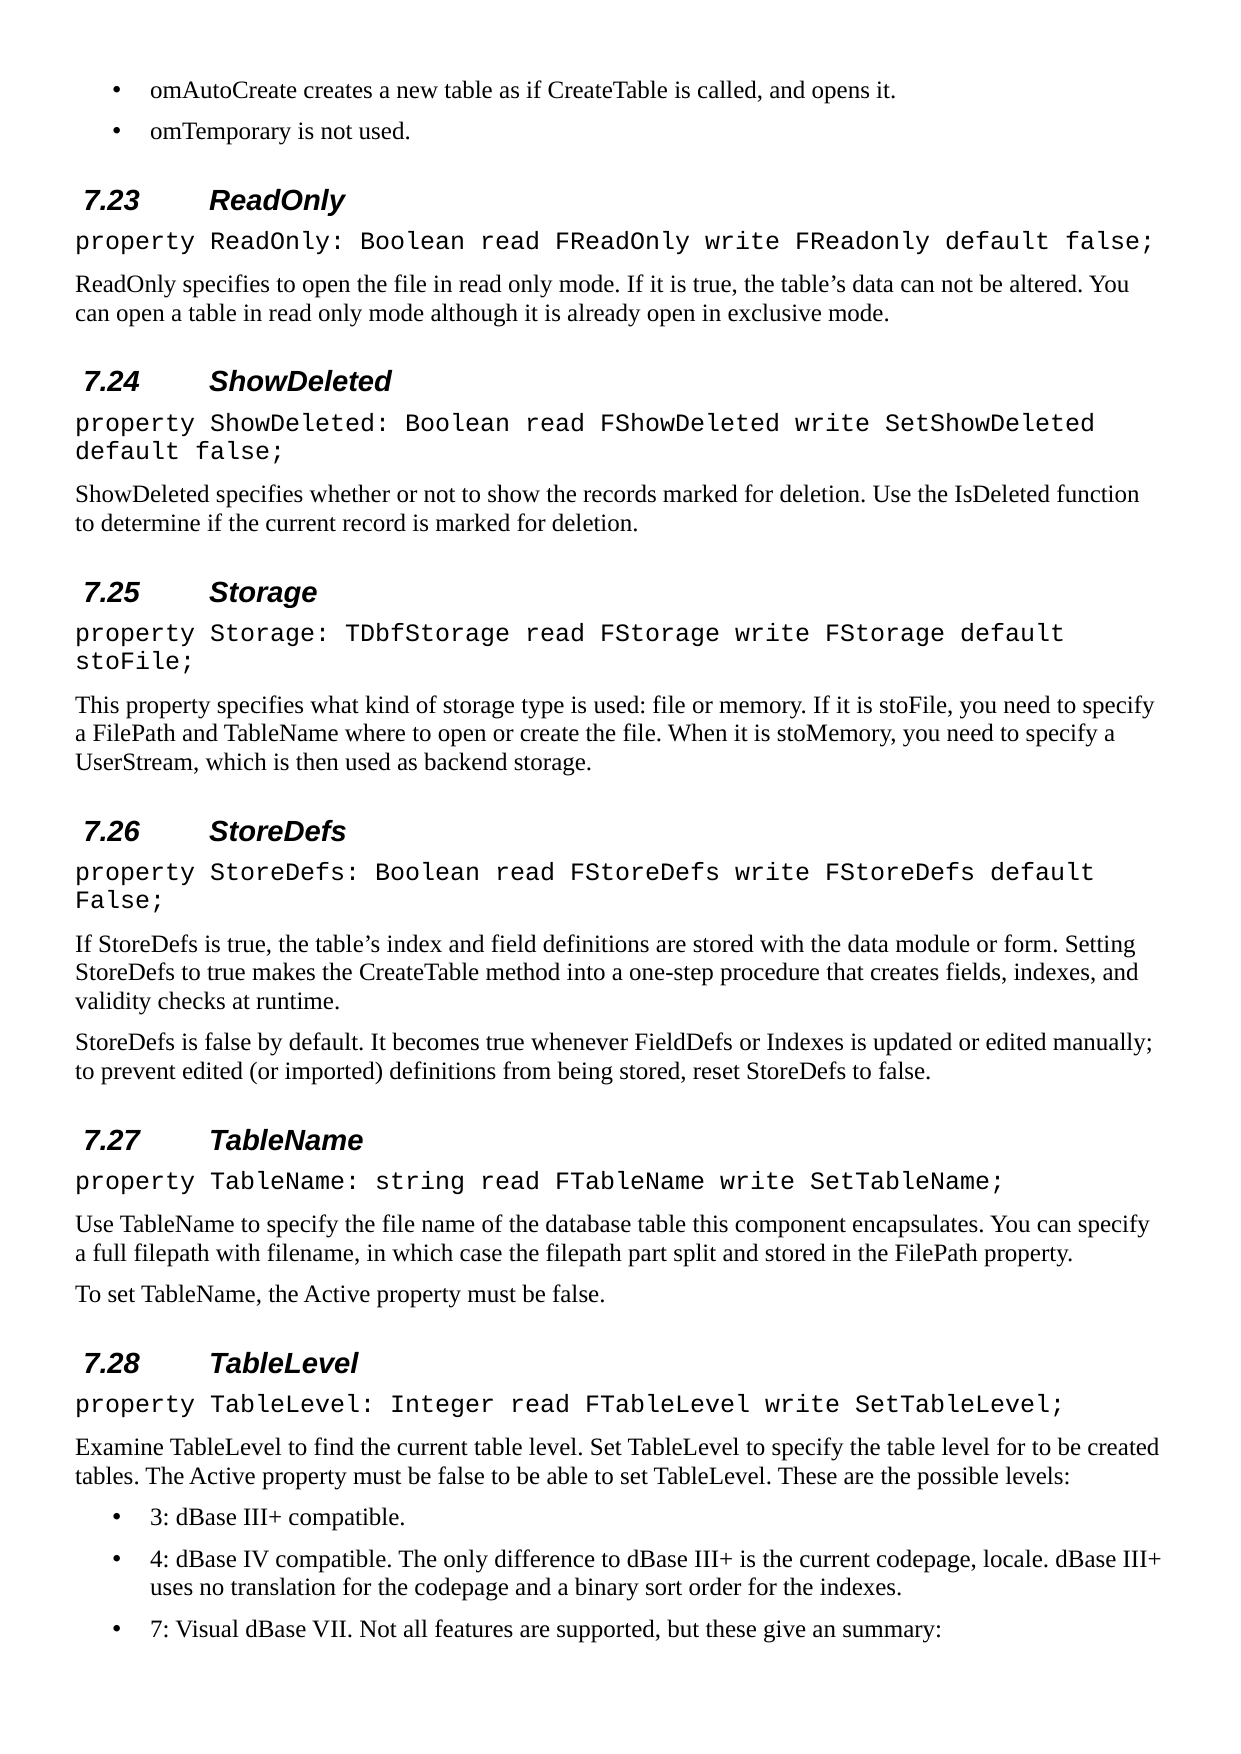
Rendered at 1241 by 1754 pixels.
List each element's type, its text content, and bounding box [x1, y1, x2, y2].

text property TableLevel: Integer read FTableLevel write SetTableLevel; [75, 1392, 1165, 1420]
subtitle ShowDeleted [75, 364, 1165, 398]
subtitle TableName [75, 1122, 1165, 1156]
text If StoreDefs is true, the table’s index and field definitions are stored with the data module or form. Setting StoreDefs to true makes the CreateTable method into a one-step procedure that creates fields, indexes, and validity checks at runtime. [75, 929, 1165, 1015]
subtitle TableLevel [75, 1346, 1165, 1379]
text ReadOnly specifies to open the file in read only mode. If it is true, the table’s data can not be altered. You can open a table in read only mode although it is already open in exclusive mode. [75, 269, 1165, 327]
subtitle ReadOnly [75, 182, 1165, 216]
subtitle StoreDefs [75, 813, 1165, 847]
text StoreDefs is false by default. It becomes true whenever FieldDefs or Indexes is updated or edited manually; to prevent edited (or imported) definitions from being stored, reset StoreDefs to false. [75, 1027, 1165, 1085]
text property TableName: string read FTableName write SetTableName; [75, 1168, 1165, 1197]
text property Storage: TDbfStorage read FStorage write FStorage default stoFile; [75, 621, 1165, 677]
text property ShowDeleted: Boolean read FShowDeleted write SetShowDeleted default false; [75, 410, 1165, 467]
text This property specifies what kind of storage type is used: file or memory. If it is stoFile, you need to specify a FilePath and TableName where to open or create the file. When it is stoMemory, you need to specify a UserStream, which is then used as backend storage. [75, 690, 1165, 776]
list omTemporary is not used. [112, 116, 1165, 145]
text Use TableName to specify the file name of the database table this component encapsulates. You can specify a full filepath with filename, in which case the filepath part split and stored in the FilePath property. [75, 1209, 1165, 1267]
text To set TableName, the Active property must be false. [75, 1279, 1165, 1308]
list 3: dBase III+ compatible. [112, 1502, 1165, 1531]
text property ReadOnly: Boolean read FReadOnly write FReadonly default false; [75, 228, 1165, 257]
text Examine TableLevel to find the current table level. Set TableLevel to specify the table level for to be created tables. The Active property must be false to be able to set TableLevel. These are the possible levels: [75, 1432, 1165, 1490]
list 7: Visual dBase VII. Not all features are supported, but these give an summary: [112, 1614, 1165, 1642]
list 4: dBase IV compatible. The only difference to dBase III+ is the current codepage, locale. dBase III+ uses no translation for the codepage and a binary sort order for the indexes. [112, 1544, 1165, 1601]
list omAutoCreate creates a new table as if CreateTable is called, and opens it. [112, 75, 1165, 104]
subtitle Storage [75, 574, 1165, 608]
text property StoreDefs: Boolean read FStoreDefs write FStoreDefs default False; [75, 859, 1165, 916]
text ShowDeleted specifies whether or not to show the records marked for deletion. Use the IsDeleted function to determine if the current record is marked for deletion. [75, 479, 1165, 537]
